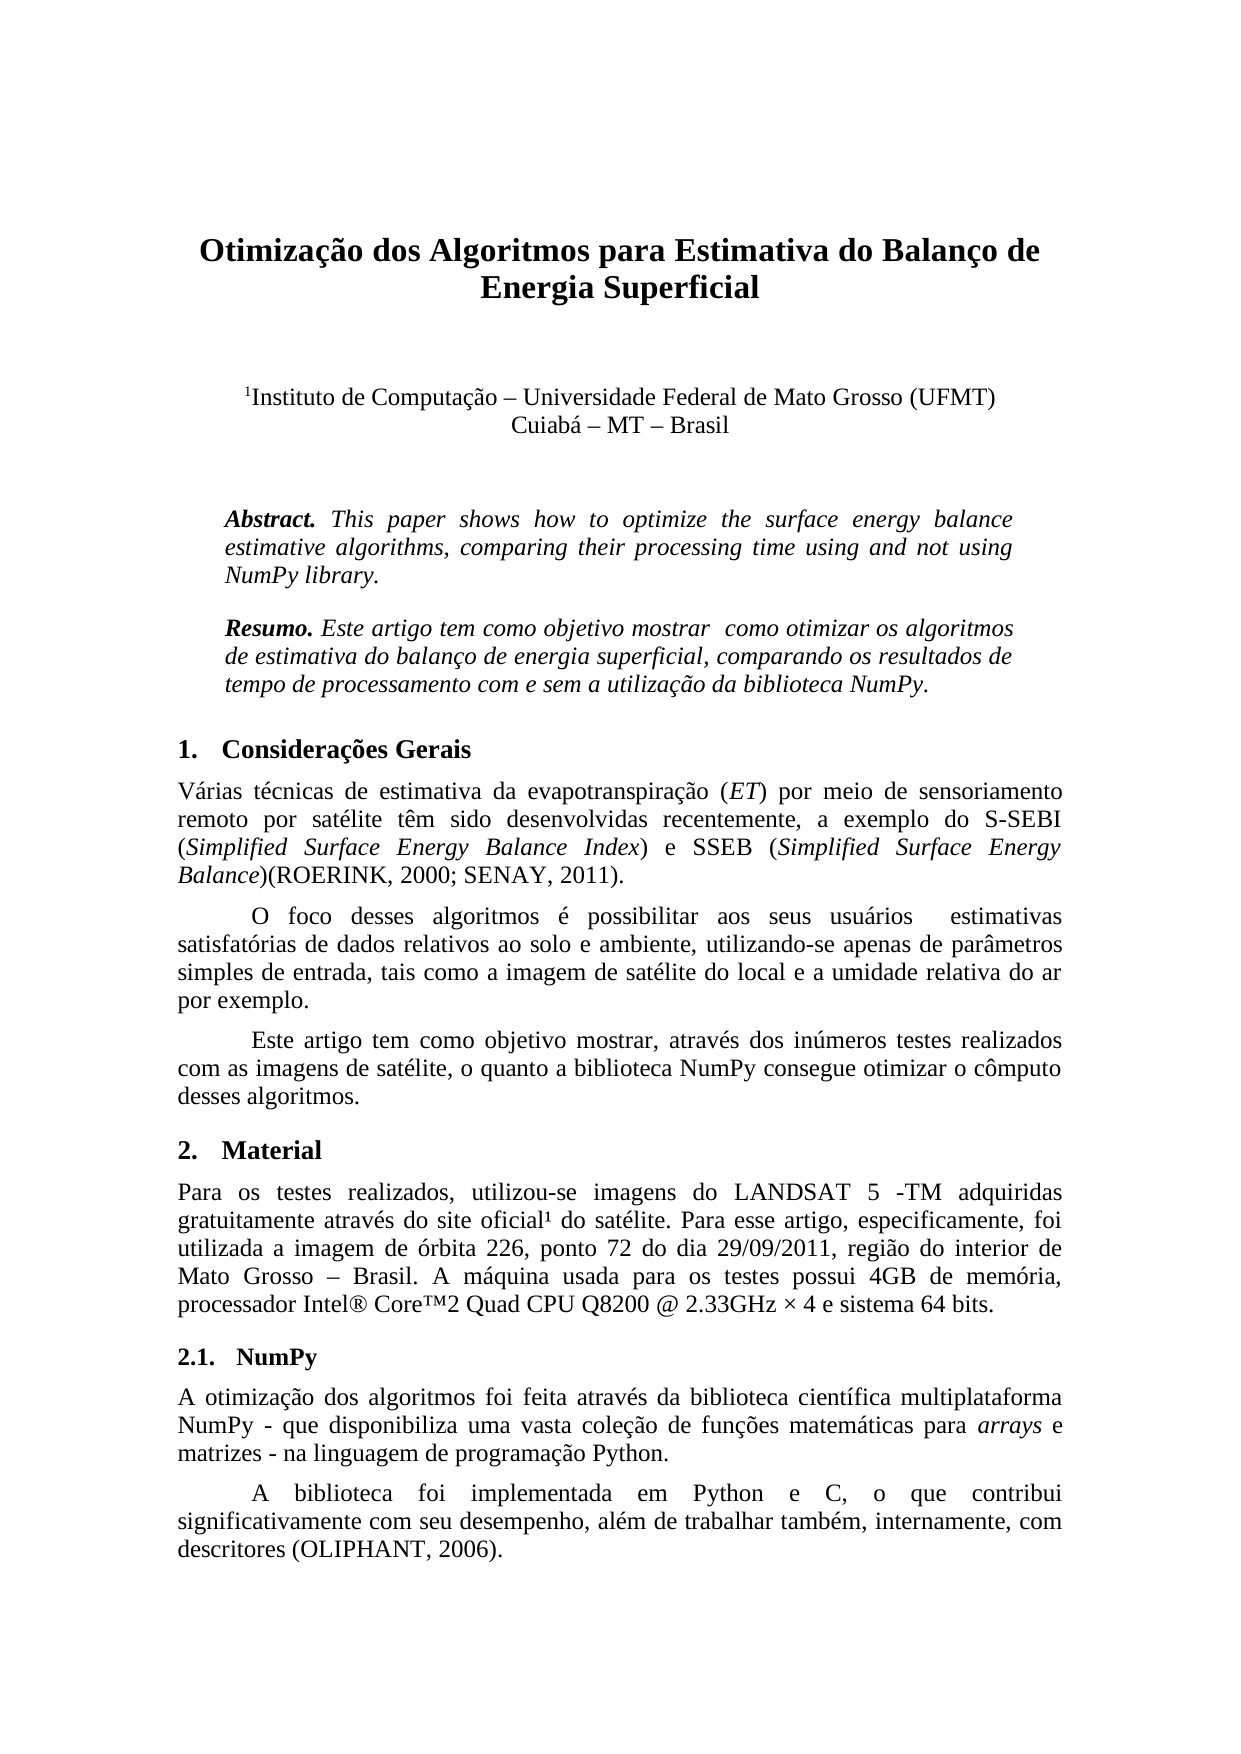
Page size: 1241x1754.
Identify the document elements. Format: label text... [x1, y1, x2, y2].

title Material [177, 1135, 1063, 1165]
text Para os testes realizados, utilizou-se imagens do LANDSAT 5 -TM adquiridas gratuitamente através do site oficial¹ do satélite. Para esse artigo, especificamente, foi utilizada a imagem de órbita 226, ponto 72 do dia 29/09/2011, região do interior de Mato Grosso – Brasil. A máquina usada para os testes possui 4GB de memória, processador Intel® Core™2 Quad CPU Q8200 @ 2.33GHz × 4 e sistema 64 bits. [177, 1177, 1063, 1318]
text Várias técnicas de estimativa da evapotranspiração (ET) por meio de sensoriamento remoto por satélite têm sido desenvolvidas recentemente, a exemplo do S-SEBI (Simplified Surface Energy Balance Index) e SSEB (Simplified Surface Energy Balance)(ROERINK, 2000; SENAY, 2011). [177, 777, 1063, 889]
text Resumo. Este artigo tem como objetivo mostrar como otimizar os algoritmos de estimativa do balanço de energia superficial, comparando os resultados de tempo de processamento com e sem a utilização da biblioteca NumPy. [224, 614, 1016, 698]
title NumPy [177, 1342, 1063, 1370]
text Cuiabá – MT – Brasil [177, 411, 1063, 439]
title Considerações Gerais [177, 735, 1063, 765]
text 1Instituto de Computação – Universidade Federal de Mato Grosso (UFMT) [177, 383, 1063, 411]
text A biblioteca foi implementada em Python e C, o que contribui significativamente com seu desempenho, além de trabalhar também, internamente, com descritores (OLIPHANT, 2006). [177, 1479, 1063, 1563]
text Abstract. This paper shows how to optimize the surface energy balance estimative algorithms, comparing their processing time using and not using NumPy library. [224, 505, 1016, 589]
text A otimização dos algoritmos foi feita através da biblioteca científica multiplataforma NumPy - que disponibiliza uma vasta coleção de funções matemáticas para arrays e matrizes - na linguagem de programação Python. [177, 1383, 1063, 1467]
text Este artigo tem como objetivo mostrar, através dos inúmeros testes realizados com as imagens de satélite, o quanto a biblioteca NumPy consegue otimizar o cômputo desses algoritmos. [177, 1026, 1063, 1110]
title Otimização dos Algoritmos para Estimativa do Balanço de Energia Superficial [177, 231, 1063, 305]
text O foco desses algoritmos é possibilitar aos seus usuários estimativas satisfatórias de dados relativos ao solo e ambiente, utilizando-se apenas de parâmetros simples de entrada, tais como a imagem de satélite do local e a umidade relativa do ar por exemplo. [177, 902, 1063, 1014]
